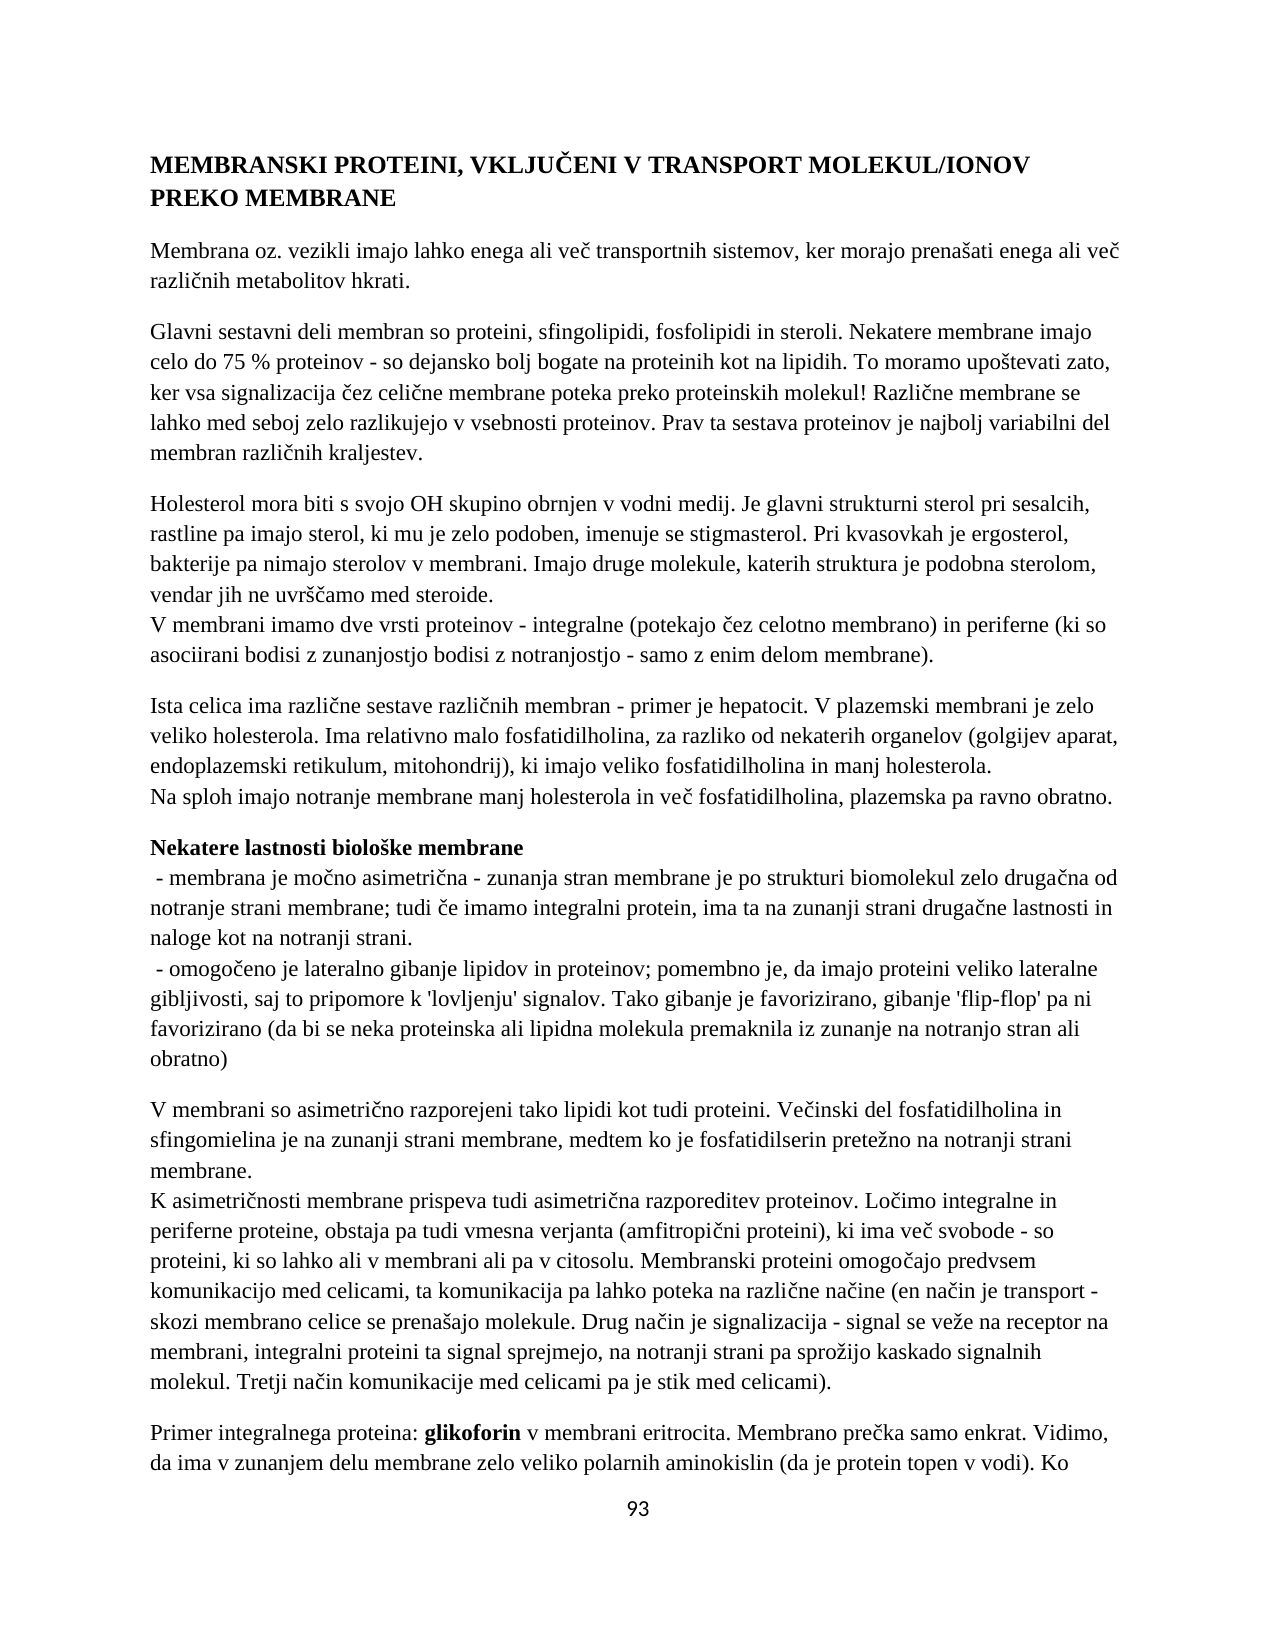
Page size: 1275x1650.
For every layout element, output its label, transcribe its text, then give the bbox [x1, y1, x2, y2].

text Holesterol mora biti s svojo OH skupino obrnjen v vodni medij. Je glavni strukturni sterol pri sesalcih, rastline pa imajo sterol, ki mu je zelo podoben, imenuje se stigmasterol. Pri kvasovkah je ergosterol, bakterije pa nimajo sterolov v membrani. Imajo druge molekule, katerih struktura je podobna sterolom, vendar jih ne uvrščamo med steroide. V membrani imamo dve vrsti proteinov - integralne (potekajo čez celotno membrano) in periferne (ki so asociirani bodisi z zunanjostjo bodisi z notranjostjo - samo z enim delom membrane). [150, 490, 1125, 667]
text MEMBRANSKI PROTEINI, VKLJUČENI V TRANSPORT MOLEKUL/IONOV PREKO MEMBRANE [150, 150, 1125, 212]
text Ista celica ima različne sestave različnih membran - primer je hepatocit. V plazemski membrani je zelo veliko holesterola. Ima relativno malo fosfatidilholina, za razliko od nekaterih organelov (golgijev aparat, endoplazemski retikulum, mitohondrij), ki imajo veliko fosfatidilholina in manj holesterola. Na sploh imajo notranje membrane manj holesterola in več fosfatidilholina, plazemska pa ravno obratno. [150, 692, 1125, 809]
text Nekatere lastnosti biološke membrane - membrana je močno asimetrična - zunanja stran membrane je po strukturi biomolekul zelo drugačna od notranje strani membrane; tudi če imamo integralni protein, ima ta na zunanji strani drugačne lastnosti in naloge kot na notranji strani. - omogočeno je lateralno gibanje lipidov in proteinov; pomembno je, da imajo proteini veliko lateralne gibljivosti, saj to pripomore k 'lovljenju' signalov. Tako gibanje je favorizirano, gibanje 'flip-flop' pa ni favorizirano (da bi se neka proteinska ali lipidna molekula premaknila iz zunanje na notranjo stran ali obratno) [150, 834, 1125, 1072]
text Membrana oz. vezikli imajo lahko enega ali več transportnih sistemov, ker morajo prenašati enega ali več različnih metabolitov hkrati. [150, 237, 1125, 293]
text V membrani so asimetrično razporejeni tako lipidi kot tudi proteini. Večinski del fosfatidilholina in sfingomielina je na zunanji strani membrane, medtem ko je fosfatidilserin pretežno na notranji strani membrane. K asimetričnosti membrane prispeva tudi asimetrična razporeditev proteinov. Ločimo integralne in periferne proteine, obstaja pa tudi vmesna verjanta (amfitropični proteini), ki ima več svobode - so proteini, ki so lahko ali v membrani ali pa v citosolu. Membranski proteini omogočajo predvsem komunikacijo med celicami, ta komunikacija pa lahko poteka na različne načine (en način je transport - skozi membrano celice se prenašajo molekule. Drug način je signalizacija - signal se veže na receptor na membrani, integralni proteini ta signal sprejmejo, na notranji strani pa sprožijo kaskado signalnih molekul. Tretji način komunikacije med celicami pa je stik med celicami). [150, 1096, 1125, 1394]
text Glavni sestavni deli membran so proteini, sfingolipidi, fosfolipidi in steroli. Nekatere membrane imajo celo do 75 % proteinov - so dejansko bolj bogate na proteinih kot na lipidih. To moramo upoštevati zato, ker vsa signalizacija čez celične membrane poteka preko proteinskih molekul! Različne membrane se lahko med seboj zelo razlikujejo v vsebnosti proteinov. Prav ta sestava proteinov je najbolj variabilni del membran različnih kraljestev. [150, 318, 1125, 465]
text Primer integralnega proteina: glikoforin v membrani eritrocita. Membrano prečka samo enkrat. Vidimo, da ima v zunanjem delu membrane zelo veliko polarnih aminokislin (da je protein topen v vodi). Ko [150, 1419, 1125, 1476]
